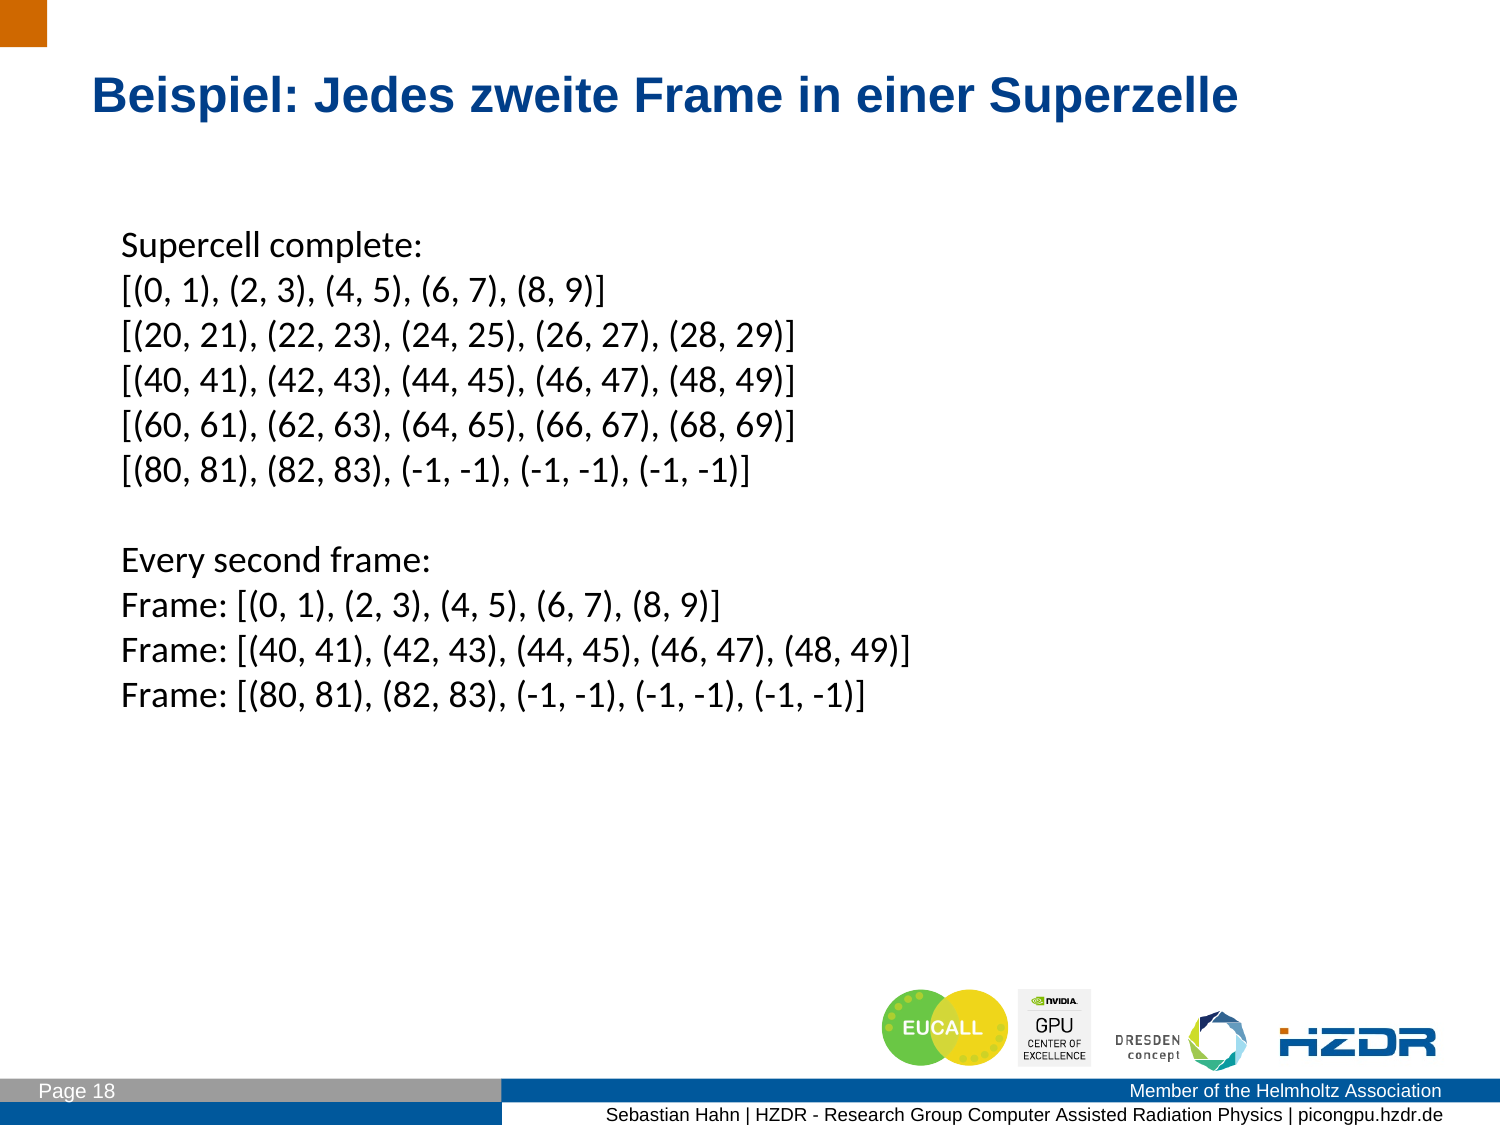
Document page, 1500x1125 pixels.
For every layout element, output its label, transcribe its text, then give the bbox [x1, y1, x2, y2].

picture [1257, 1011, 1453, 1073]
picture [1116, 1011, 1247, 1071]
list Beispiel: Jedes zweite Frame in einer Superzelle [76, 54, 1424, 209]
picture [874, 980, 1099, 1075]
text_box Supercell complete: [(0, 1), (2, 3), (4, 5), (6, 7), (8, 9)] [(20, 21), (22, 23), (24, 25), (26, 27), (28, 29)] [(40, 41), (42, 43), (44, 45), (46, 47), (48, 49)] [(60, 61), (62, 63), (64, 65), (66, 67), (68, 69)] [(80, 81), (82, 83), (-1, -1), (-1, -1), (-1, -1)] Every second frame: Frame: [(0, 1), (2, 3), (4, 5), (6, 7), (8, 9)] Frame: [(40, 41), (42, 43), (44, 45), (46, 47), (48, 49)] Frame: [(80, 81), (82, 83), (-1, -1), (-1, -1), (-1, -1)] [106, 212, 1500, 723]
